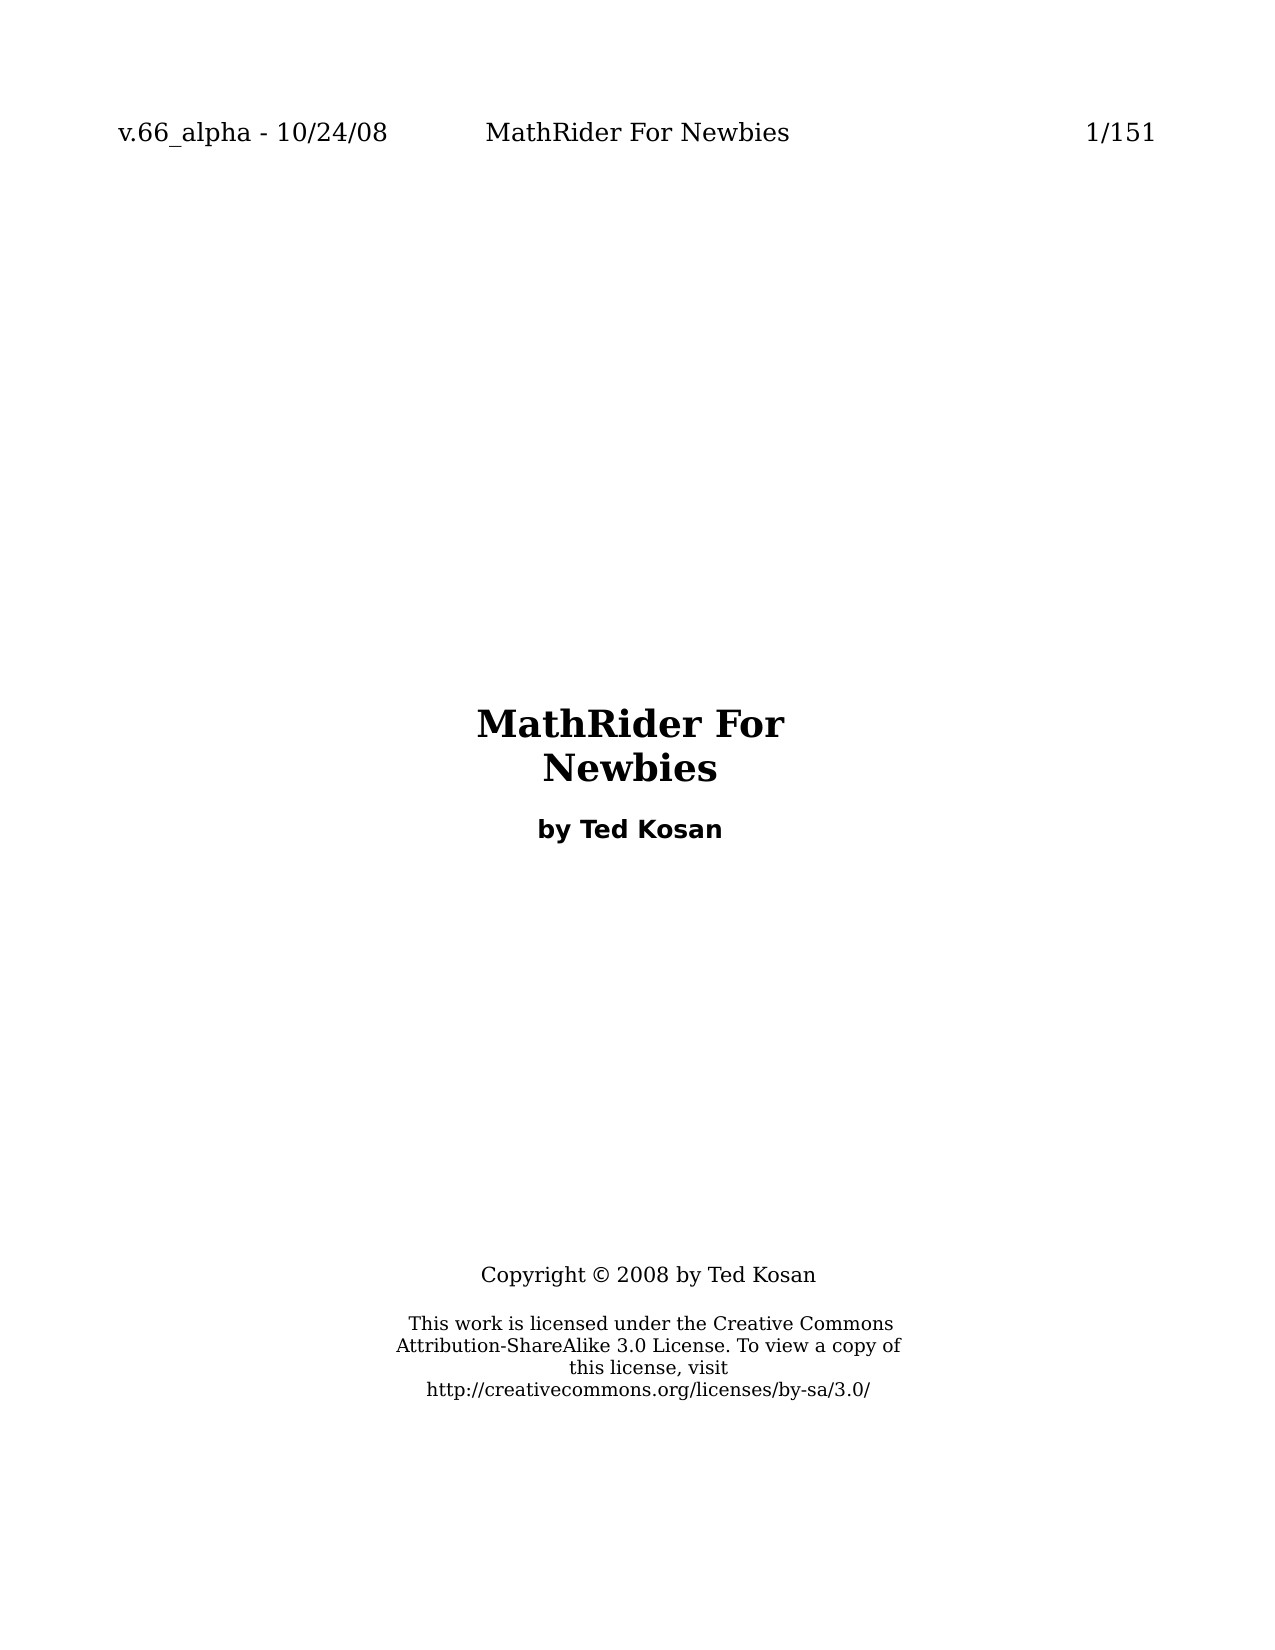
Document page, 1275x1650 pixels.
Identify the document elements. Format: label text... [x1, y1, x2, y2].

text MathRider For Newbies [427, 702, 832, 790]
text by Ted Kosan [427, 815, 832, 844]
text Copyright © 2008 by Ted Kosan [382, 1260, 915, 1289]
text This work is licensed under the Creative Commons Attribution-ShareAlike 3.0 License. To view a copy of this license, visit http://creativecommons.org/licenses/by-sa/3.0/ [382, 1313, 915, 1401]
